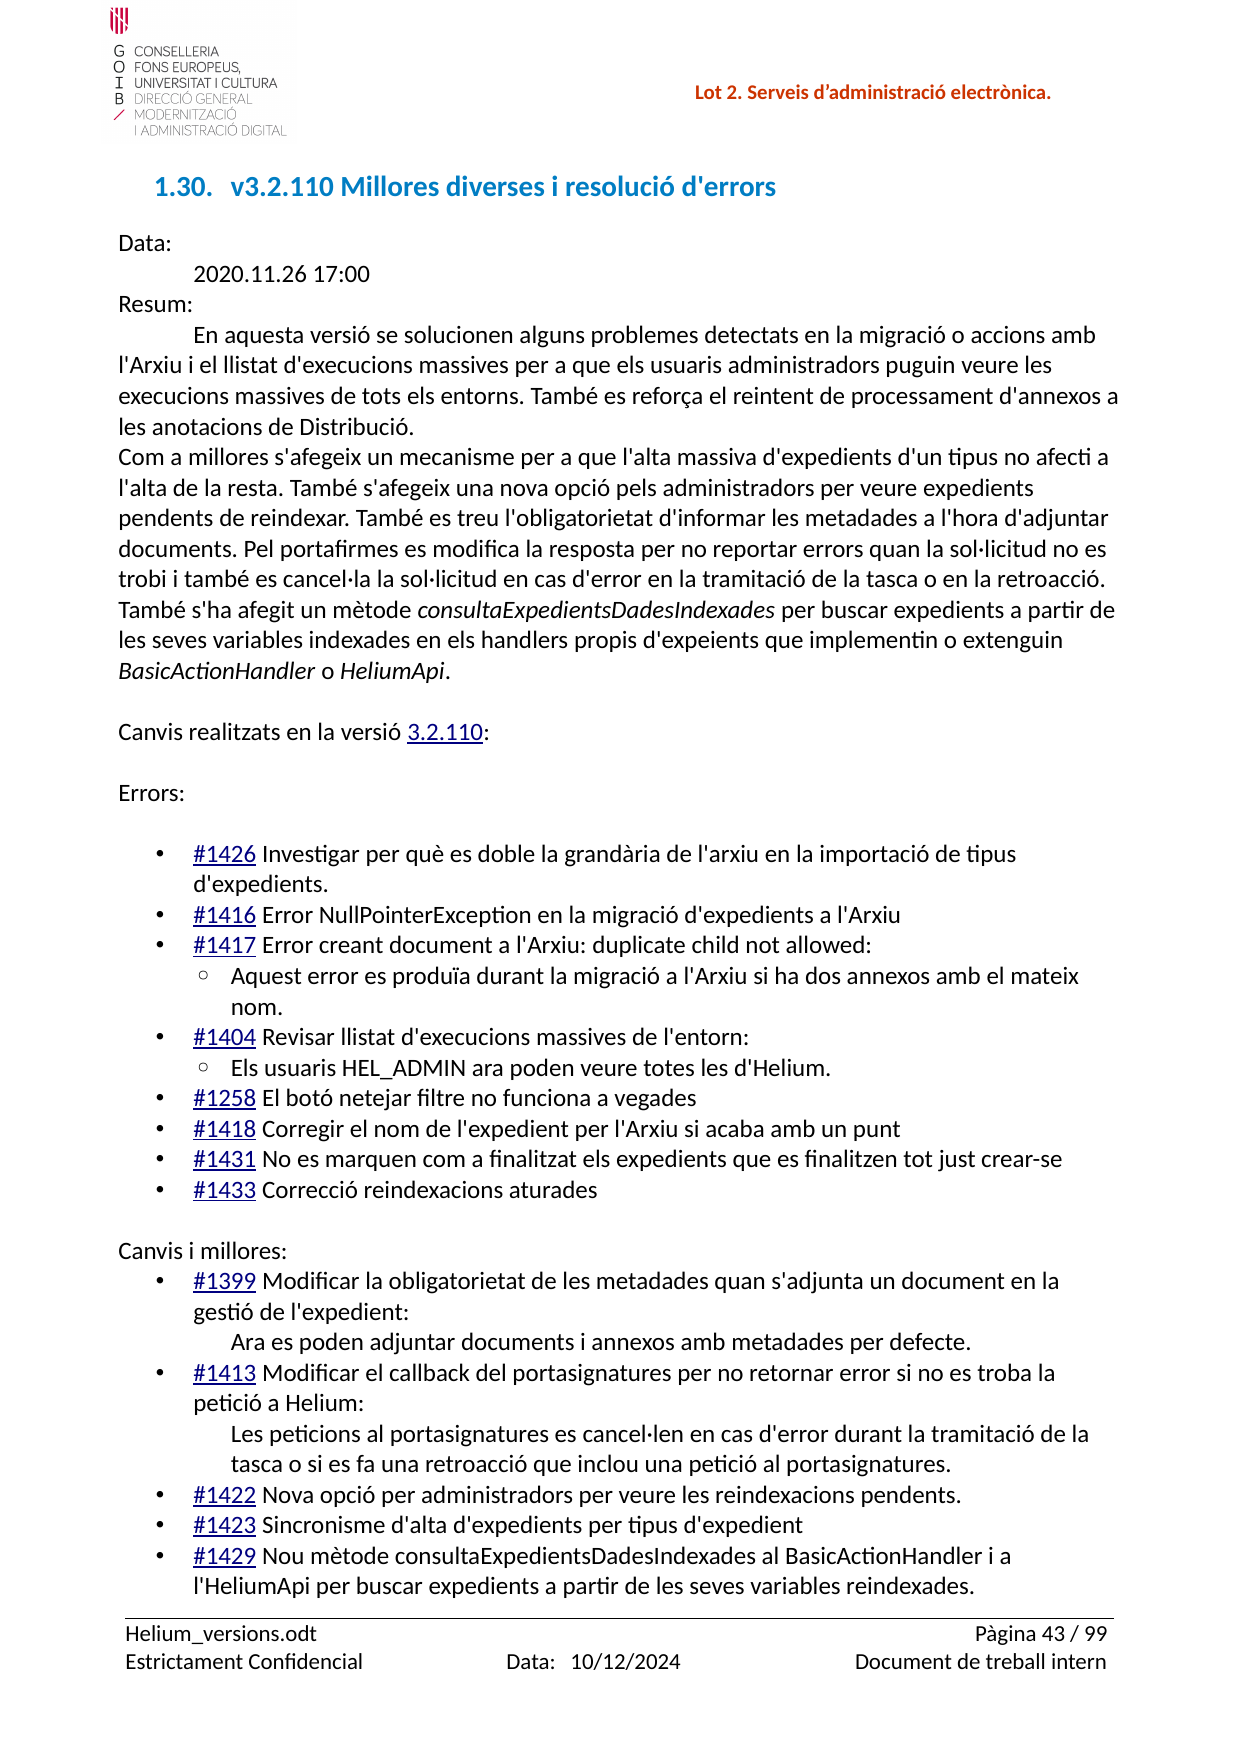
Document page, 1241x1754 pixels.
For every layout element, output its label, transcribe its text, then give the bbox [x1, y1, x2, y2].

list #1413 Modificar el callback del portasignatures per no retornar error si no es troba la petició a Helium: [156, 1357, 1122, 1418]
text Resum: [118, 289, 1122, 319]
list #1429 Nou mètode consultaExpedientsDadesIndexades al BasicActionHandler i a l'HeliumApi per buscar expedients a partir de les seves variables reindexades. [156, 1540, 1122, 1601]
list #1416 Error NullPointerException en la migració d'expedients a l'Arxiu [156, 899, 1122, 929]
list Ara es poden adjuntar documents i annexos amb metadades per defecte. [193, 1326, 1122, 1357]
list #1417 Error creant document a l'Arxiu: duplicate child not allowed: [156, 929, 1122, 960]
list #1422 Nova opció per administradors per veure les reindexacions pendents. [156, 1479, 1122, 1509]
text Canvis realitzats en la versió 3.2.110: [118, 716, 1122, 746]
list #1418 Corregir el nom de l'expedient per l'Arxiu si acaba amb un punt [156, 1113, 1122, 1143]
subtitle v3.2.110 Millores diverses i resolució d'errors [153, 168, 1122, 204]
text Data: [118, 228, 1122, 258]
list #1423 Sincronisme d'alta d'expedients per tipus d'expedient [156, 1509, 1122, 1540]
picture [100, 0, 297, 144]
text En aquesta versió se solucionen alguns problemes detectats en la migració o accions amb l'Arxiu i el llistat d'execucions massives per a que els usuaris administradors puguin veure les execucions massives de tots els entorns. També es reforça el reintent de processament d'annexos a les anotacions de Distribució. [118, 319, 1122, 441]
list #1399 Modificar la obligatorietat de les metadades quan s'adjunta un document en la gestió de l'expedient: [156, 1265, 1122, 1326]
list #1433 Correcció reindexacions aturades [156, 1174, 1122, 1204]
text Canvis i millores: [118, 1235, 1122, 1265]
list #1431 No es marquen com a finalitzat els expedients que es finalitzen tot just crear-se [156, 1143, 1122, 1174]
list #1258 El botó netejar filtre no funciona a vegades [156, 1082, 1122, 1113]
list Les peticions al portasignatures es cancel·len en cas d'error durant la tramitació de la tasca o si es fa una retroacció que inclou una petició al portasignatures. [193, 1418, 1122, 1479]
text Com a millores s'afegeix un mecanisme per a que l'alta massiva d'expedients d'un tipus no afecti a l'alta de la resta. També s'afegeix una nova opció pels administradors per veure expedients pendents de reindexar. També es treu l'obligatorietat d'informar les metadades a l'hora d'adjuntar documents. Pel portafirmes es modifica la resposta per no reportar errors quan la sol·licitud no es trobi i també es cancel·la la sol·licitud en cas d'error en la tramitació de la tasca o en la retroacció. També s'ha afegit un mètode consultaExpedientsDadesIndexades per buscar expedients a partir de les seves variables indexades en els handlers propis d'expeients que implementin o extenguin BasicActionHandler o HeliumApi. [118, 441, 1122, 685]
list #1404 Revisar llistat d'execucions massives de l'entorn: [156, 1021, 1122, 1052]
list Els usuaris HEL_ADMIN ara poden veure totes les d'Helium. [193, 1052, 1122, 1082]
list #1426 Investigar per què es doble la grandària de l'arxiu en la importació de tipus d'expedients. [156, 838, 1122, 899]
text 2020.11.26 17:00 [118, 258, 1122, 289]
text Errors: [118, 777, 1122, 807]
list Aquest error es produïa durant la migració a l'Arxiu si ha dos annexos amb el mateix nom. [193, 960, 1122, 1021]
